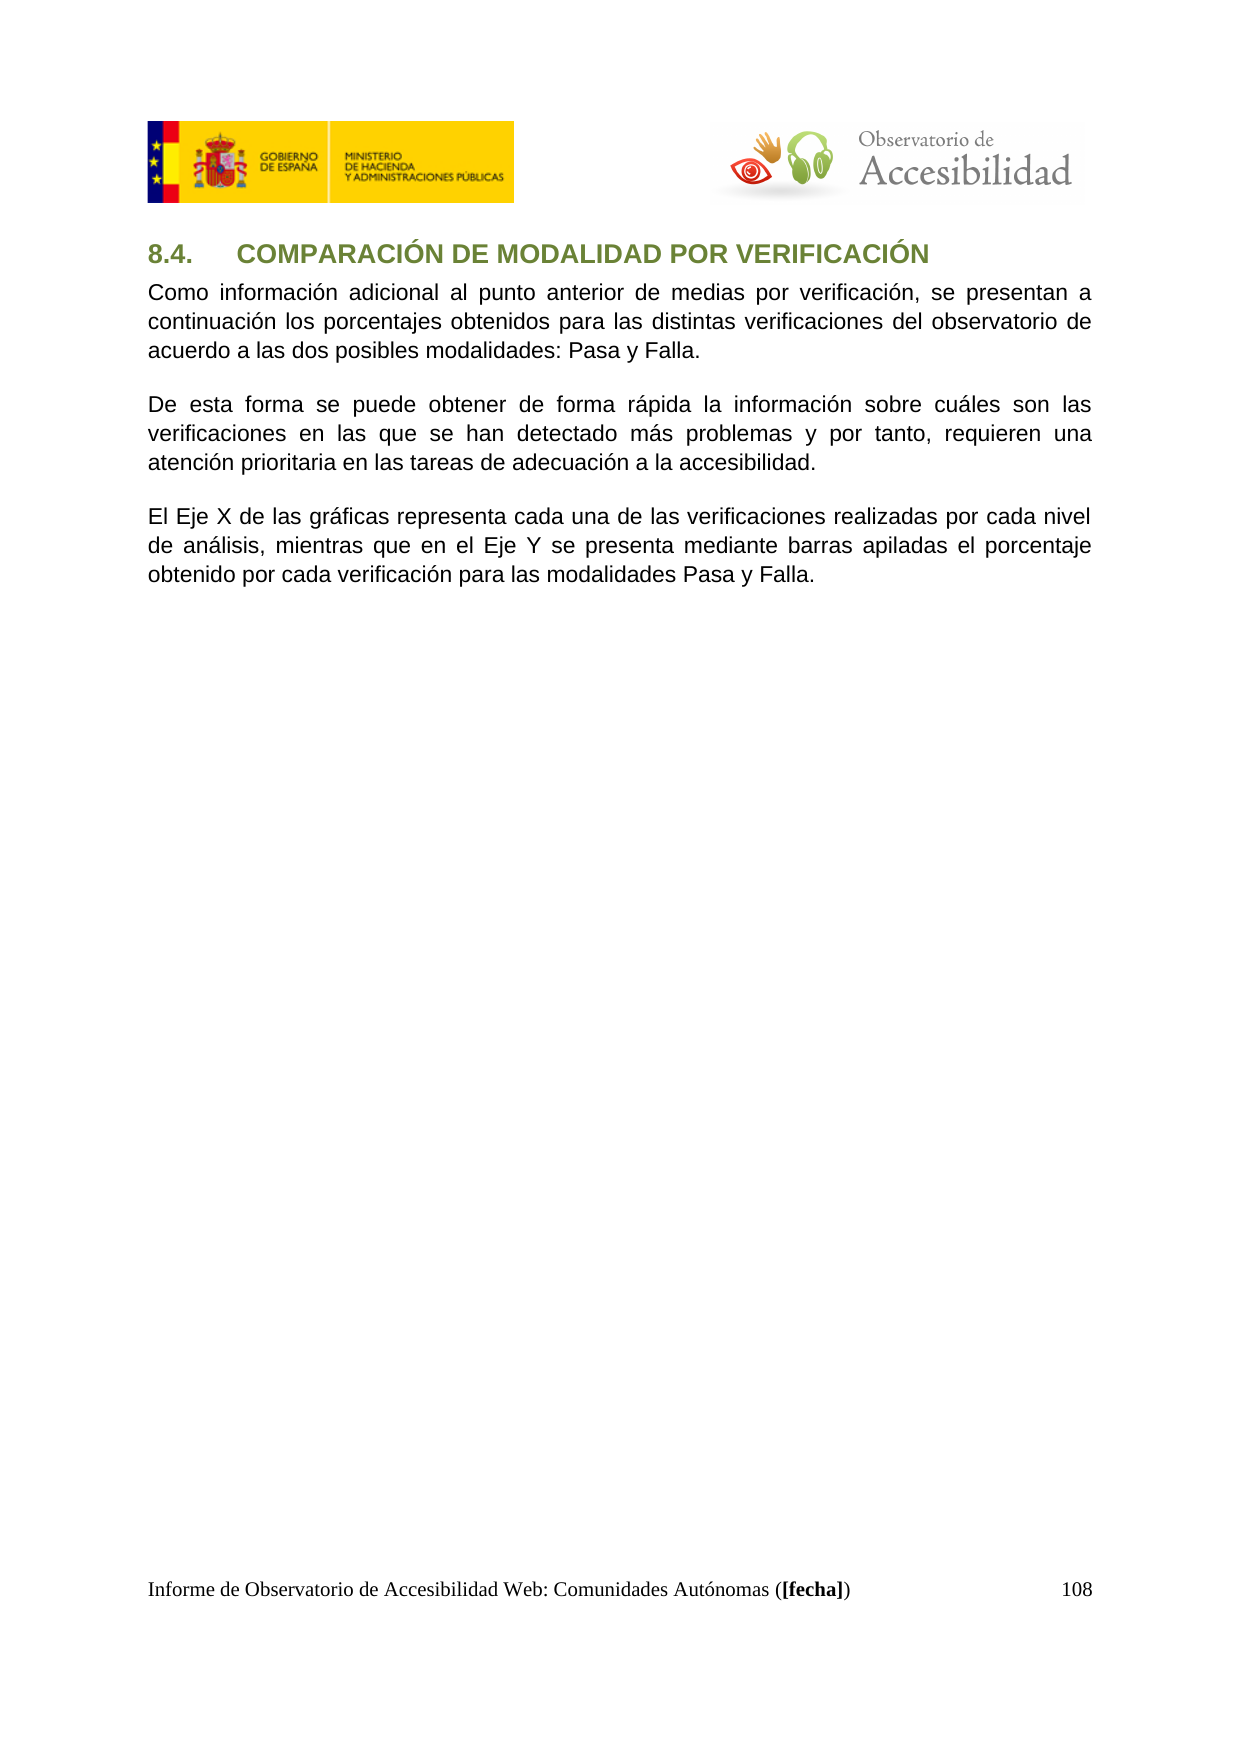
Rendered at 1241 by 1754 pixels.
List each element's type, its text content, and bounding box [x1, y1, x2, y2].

text El Eje X de las gráficas representa cada una de las verificaciones realizadas por cada nivel de análisis, mientras que en el Eje Y se presenta mediante barras apiladas el porcentaje obtenido por cada verificación para las modalidades Pasa y Falla. [148, 503, 1092, 587]
list Comparación de Modalidad por Verificación [148, 238, 1092, 269]
picture [147, 121, 514, 203]
text De esta forma se puede obtener de forma rápida la información sobre cuáles son las verificaciones en las que se han detectado más problemas y por tanto, requieren una atención prioritaria en las tareas de adecuación a la accesibilidad. [148, 391, 1092, 475]
picture [710, 122, 1086, 205]
text Como información adicional al punto anterior de medias por verificación, se presentan a continuación los porcentajes obtenidos para las distintas verificaciones del observatorio de acuerdo a las dos posibles modalidades: Pasa y Falla. [148, 279, 1092, 363]
